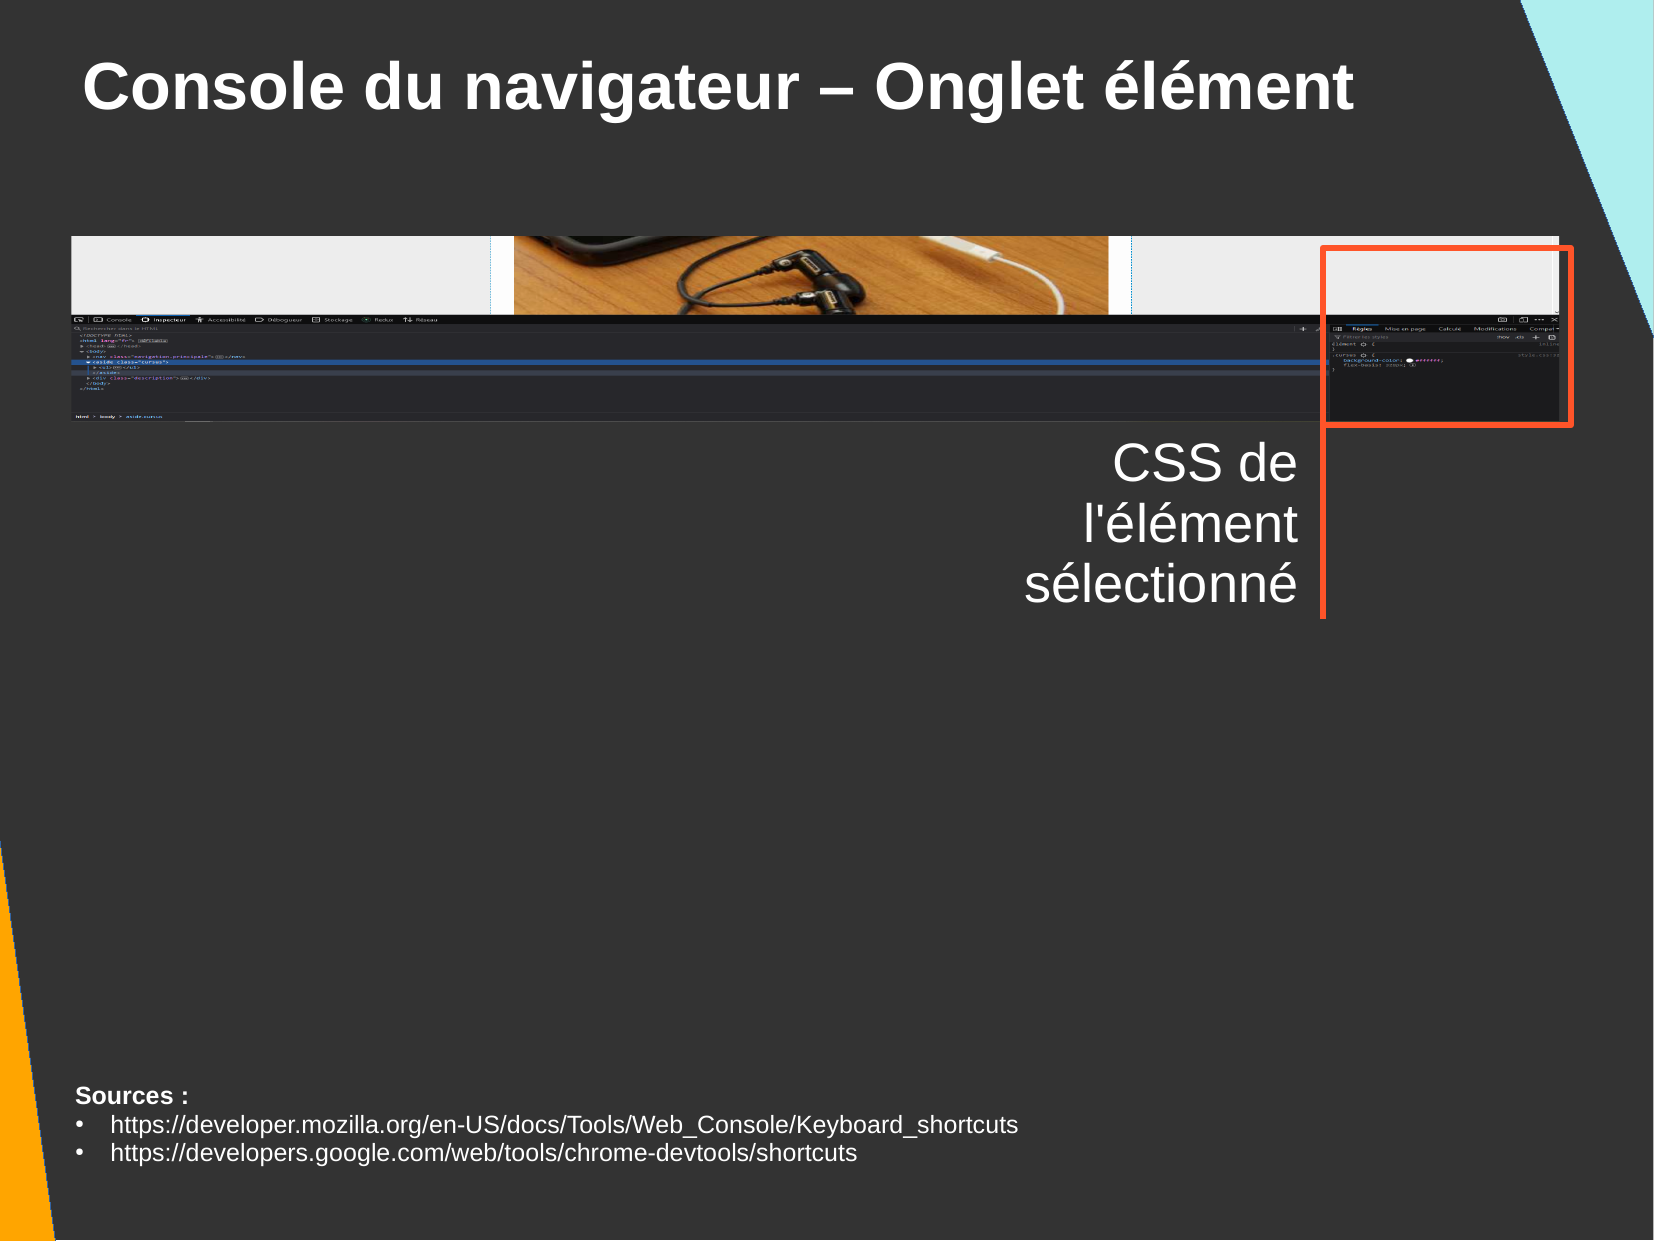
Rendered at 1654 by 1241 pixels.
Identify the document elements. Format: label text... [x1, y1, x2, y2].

text_box [1520, 0, 1654, 338]
picture [71, 236, 1560, 422]
text_box Sources : https://developer.mozilla.org/en-US/docs/Tools/Web_Console/Keyboard_shortcuts https://developers.google.com/web/tools/chrome-devtools/shortcuts [60, 1074, 1546, 1241]
picture [1326, 251, 1560, 422]
text_box [0, 840, 56, 1241]
title Console du navigateur – Onglet élément [82, 49, 1571, 152]
title CSS de l'élément sélectionné [882, 432, 1300, 615]
